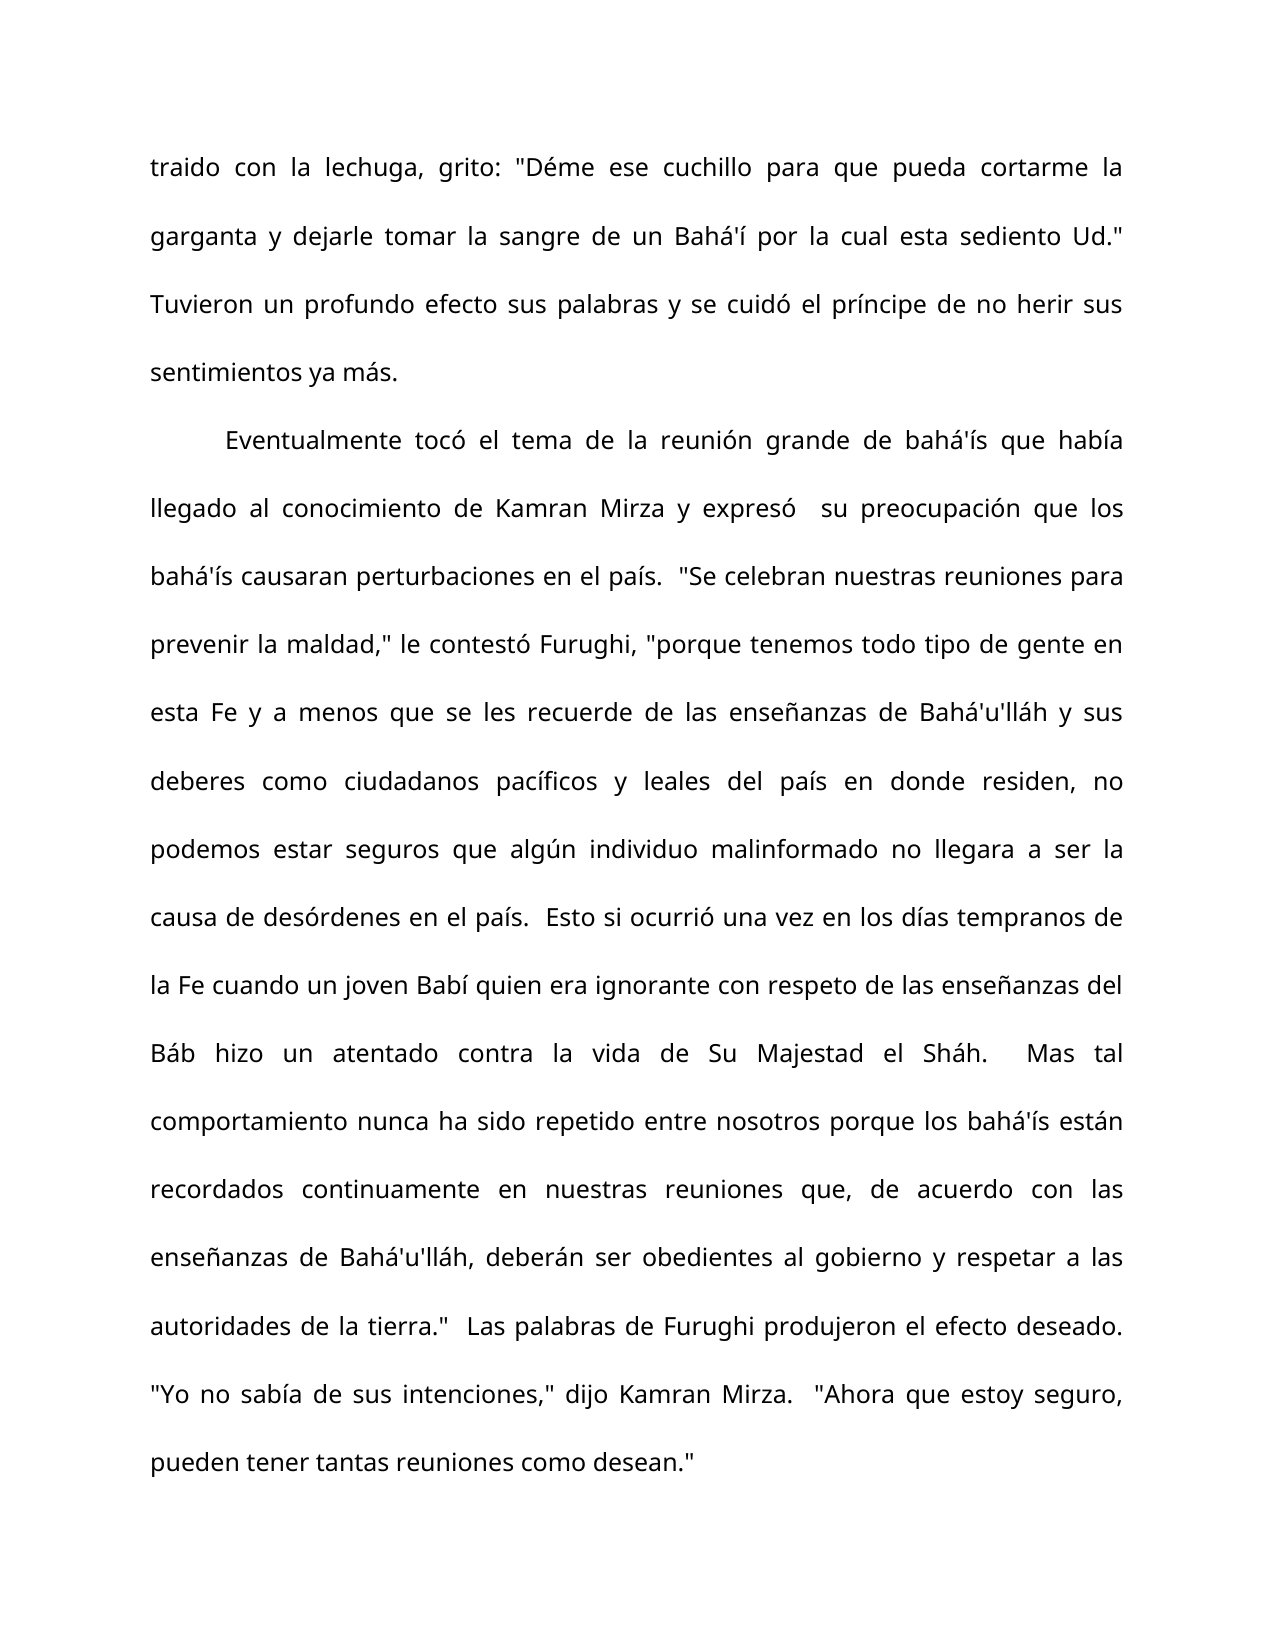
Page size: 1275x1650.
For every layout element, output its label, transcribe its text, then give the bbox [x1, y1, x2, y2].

text traido con la lechuga, grito: "Déme ese cuchillo para que pueda cortarme la garganta y dejarle tomar la sangre de un Bahá'í por la cual esta sediento Ud." Tuvieron un profundo efecto sus palabras y se cuidó el príncipe de no herir sus sentimientos ya más. [150, 150, 1125, 388]
text Eventualmente tocó el tema de la reunión grande de bahá'ís que había llegado al conocimiento de Kamran Mirza y expresó su preocupación que los bahá'ís causaran perturbaciones en el país. "Se celebran nuestras reuniones para prevenir la maldad," le contestó Furughi, "porque tenemos todo tipo de gente en esta Fe y a menos que se les recuerde de las enseñanzas de Bahá'u'lláh y sus deberes como ciudadanos pacíficos y leales del país en donde residen, no podemos estar seguros que algún individuo malinformado no llegara a ser la causa de desórdenes en el país. Esto si ocurrió una vez en los días tempranos de la Fe cuando un joven Babí quien era ignorante con respeto de las enseñanzas del Báb hizo un atentado contra la vida de Su Majestad el Sháh. Mas tal comportamiento nunca ha sido repetido entre nosotros porque los bahá'ís están recordados continuamente en nuestras reuniones que, de acuerdo con las enseñanzas de Bahá'u'lláh, deberán ser obedientes al gobierno y respetar a las autoridades de la tierra." Las palabras de Furughi produjeron el efecto deseado. "Yo no sabía de sus intenciones," dijo Kamran Mirza. "Ahora que estoy seguro, pueden tener tantas reuniones como desean." [150, 422, 1125, 1478]
